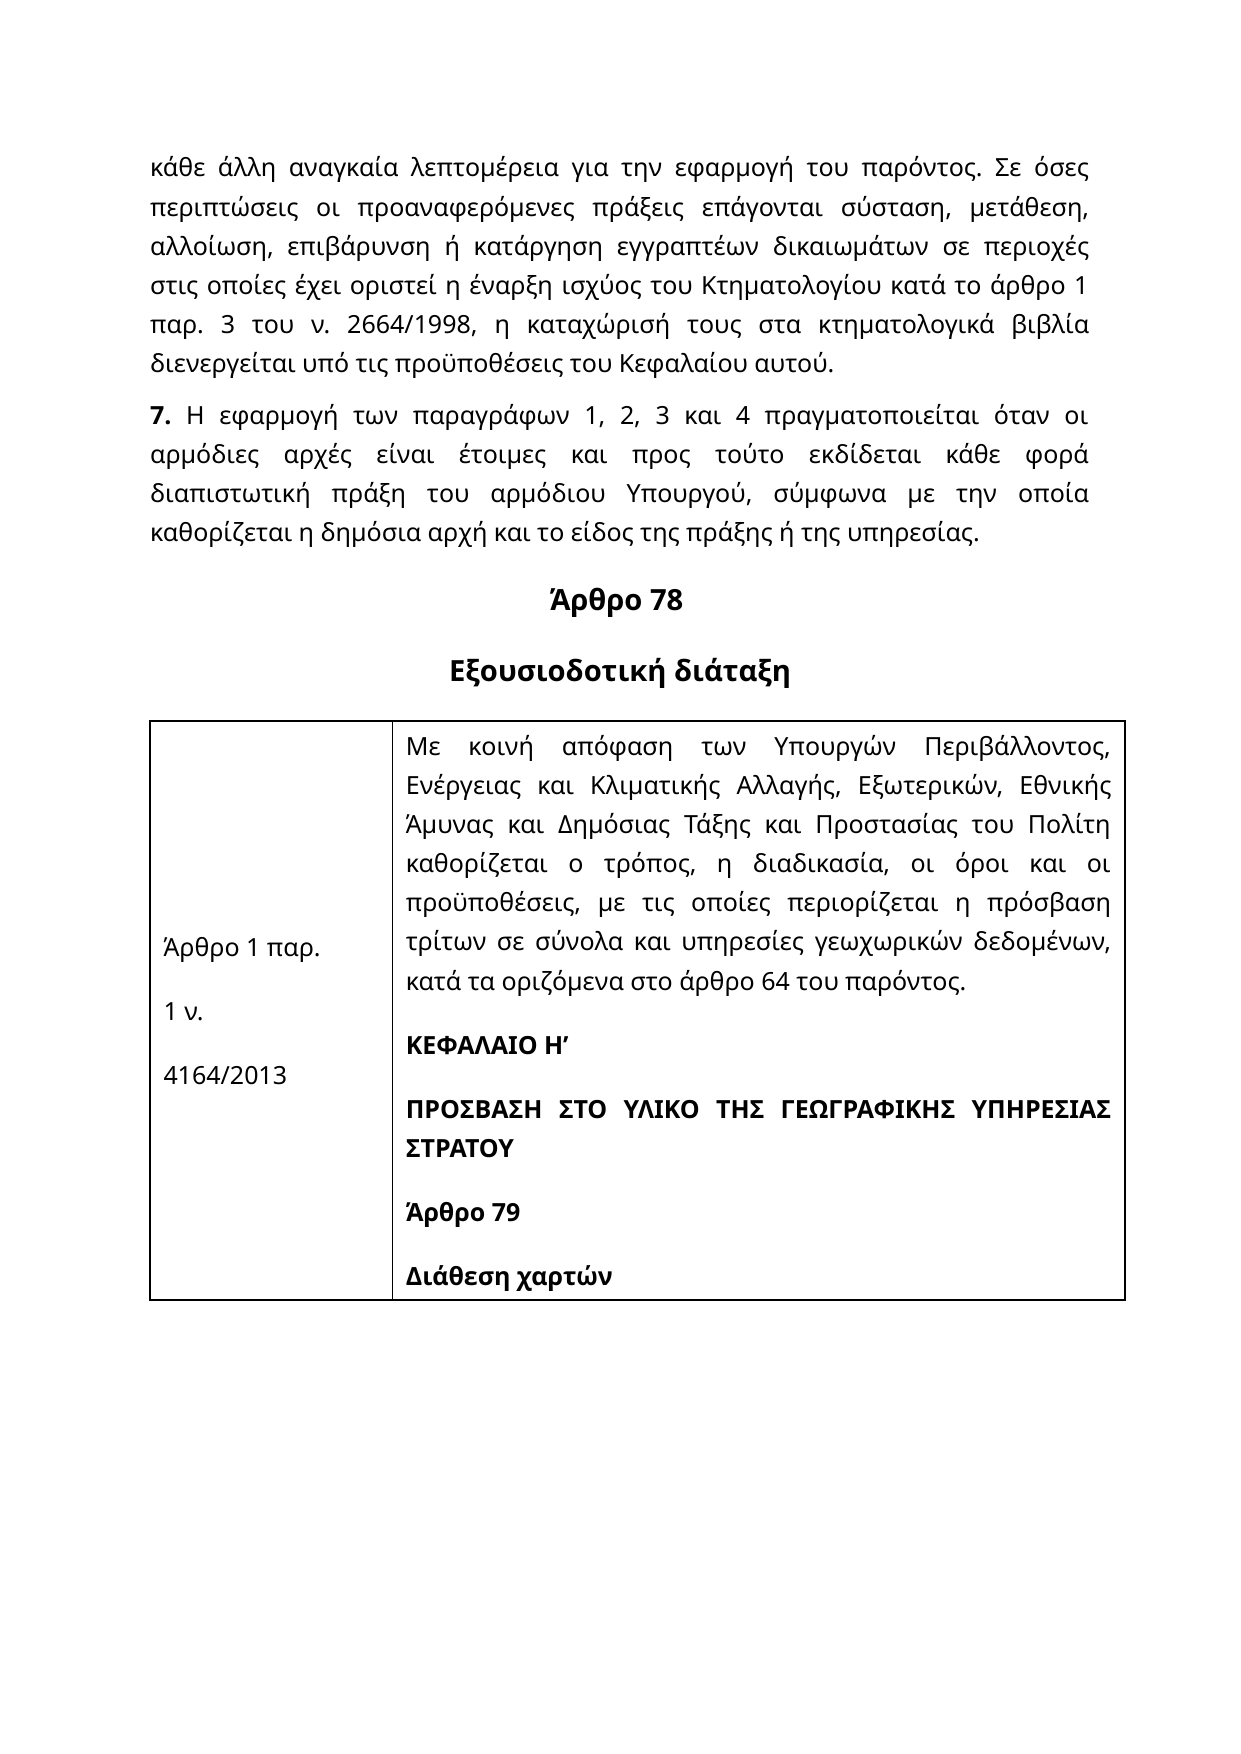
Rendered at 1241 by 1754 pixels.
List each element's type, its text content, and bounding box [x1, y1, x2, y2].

table_header Άρθρο 1 παρ. 1 ν. 4164/2013 [151, 722, 392, 1299]
subtitle Εξουσιοδοτική διάταξη [150, 650, 1090, 689]
text 7. Η εφαρμογή των παραγράφων 1, 2, 3 και 4 πραγματοποιείται όταν οι αρμόδιες αρχές είναι έτοιμες και προς τούτο εκδίδεται κάθε φορά διαπιστωτική πράξη του αρμόδιου Υπουργού, σύμφωνα με την οποία καθορίζεται η δημόσια αρχή και το είδος της πράξης ή της υπηρεσίας. [150, 397, 1090, 549]
subtitle Άρθρο 78 [150, 579, 1090, 619]
text κάθε άλλη αναγκαία λεπτομέρεια για την εφαρμογή του παρόντος. Σε όσες περιπτώσεις οι προαναφερόμενες πράξεις επάγονται σύσταση, μετάθεση, αλλοίωση, επιβάρυνση ή κατάργηση εγγραπτέων δικαιωμάτων σε περιοχές στις οποίες έχει οριστεί η έναρξη ισχύος του Κτηματολογίου κατά το άρθρο 1 παρ. 3 του ν. 2664/1998, η καταχώρισή τους στα κτηματολογικά βιβλία διενεργείται υπό τις προϋποθέσεις του Κεφαλαίου αυτού. [150, 150, 1090, 380]
table_header Με κοινή απόφαση των Υπουργών Περιβάλλοντος, Ενέργειας και Κλιματικής Αλλαγής, Εξωτερικών, Εθνικής Άμυνας και Δημόσιας Τάξης και Προστασίας του Πολίτη καθορίζεται ο τρόπος, η διαδικασία, οι όροι και οι προϋποθέσεις, με τις οποίες περιορίζεται η πρόσβαση τρίτων σε σύνολα και υπηρεσίες γεωχωρικών δεδομένων, κατά τα οριζόμενα στο άρθρο 64 του παρόντος. ΚΕΦΑΛΑΙΟ Η’ ΠΡΟΣΒΑΣΗ ΣΤΟ ΥΛΙΚΟ ΤΗΣ ΓΕΩΓΡΑΦΙΚΗΣ ΥΠΗΡΕΣΙΑΣ ΣΤΡΑΤΟΥ Άρθρο 79 Διάθεση χαρτών [393, 722, 1124, 1299]
